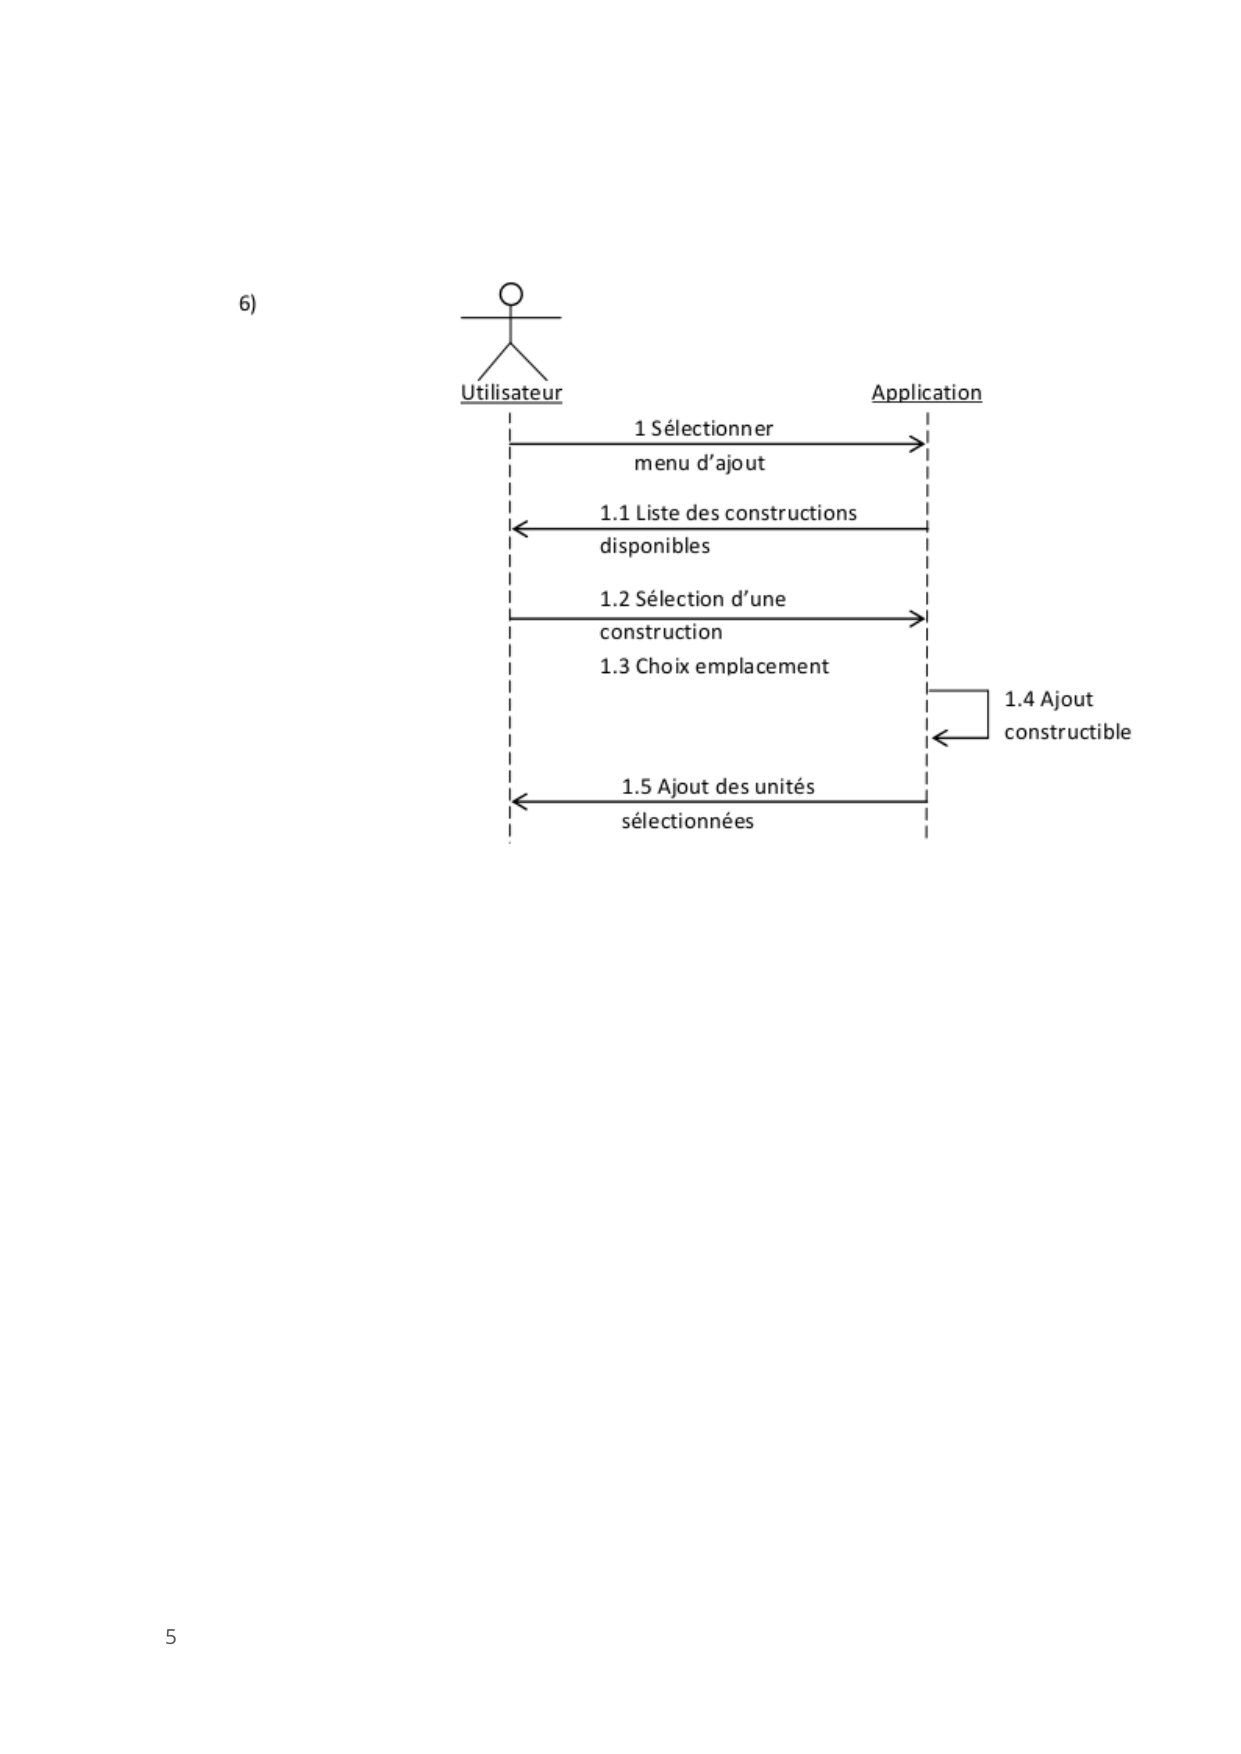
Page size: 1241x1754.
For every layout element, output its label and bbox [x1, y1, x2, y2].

picture [214, 267, 1150, 866]
